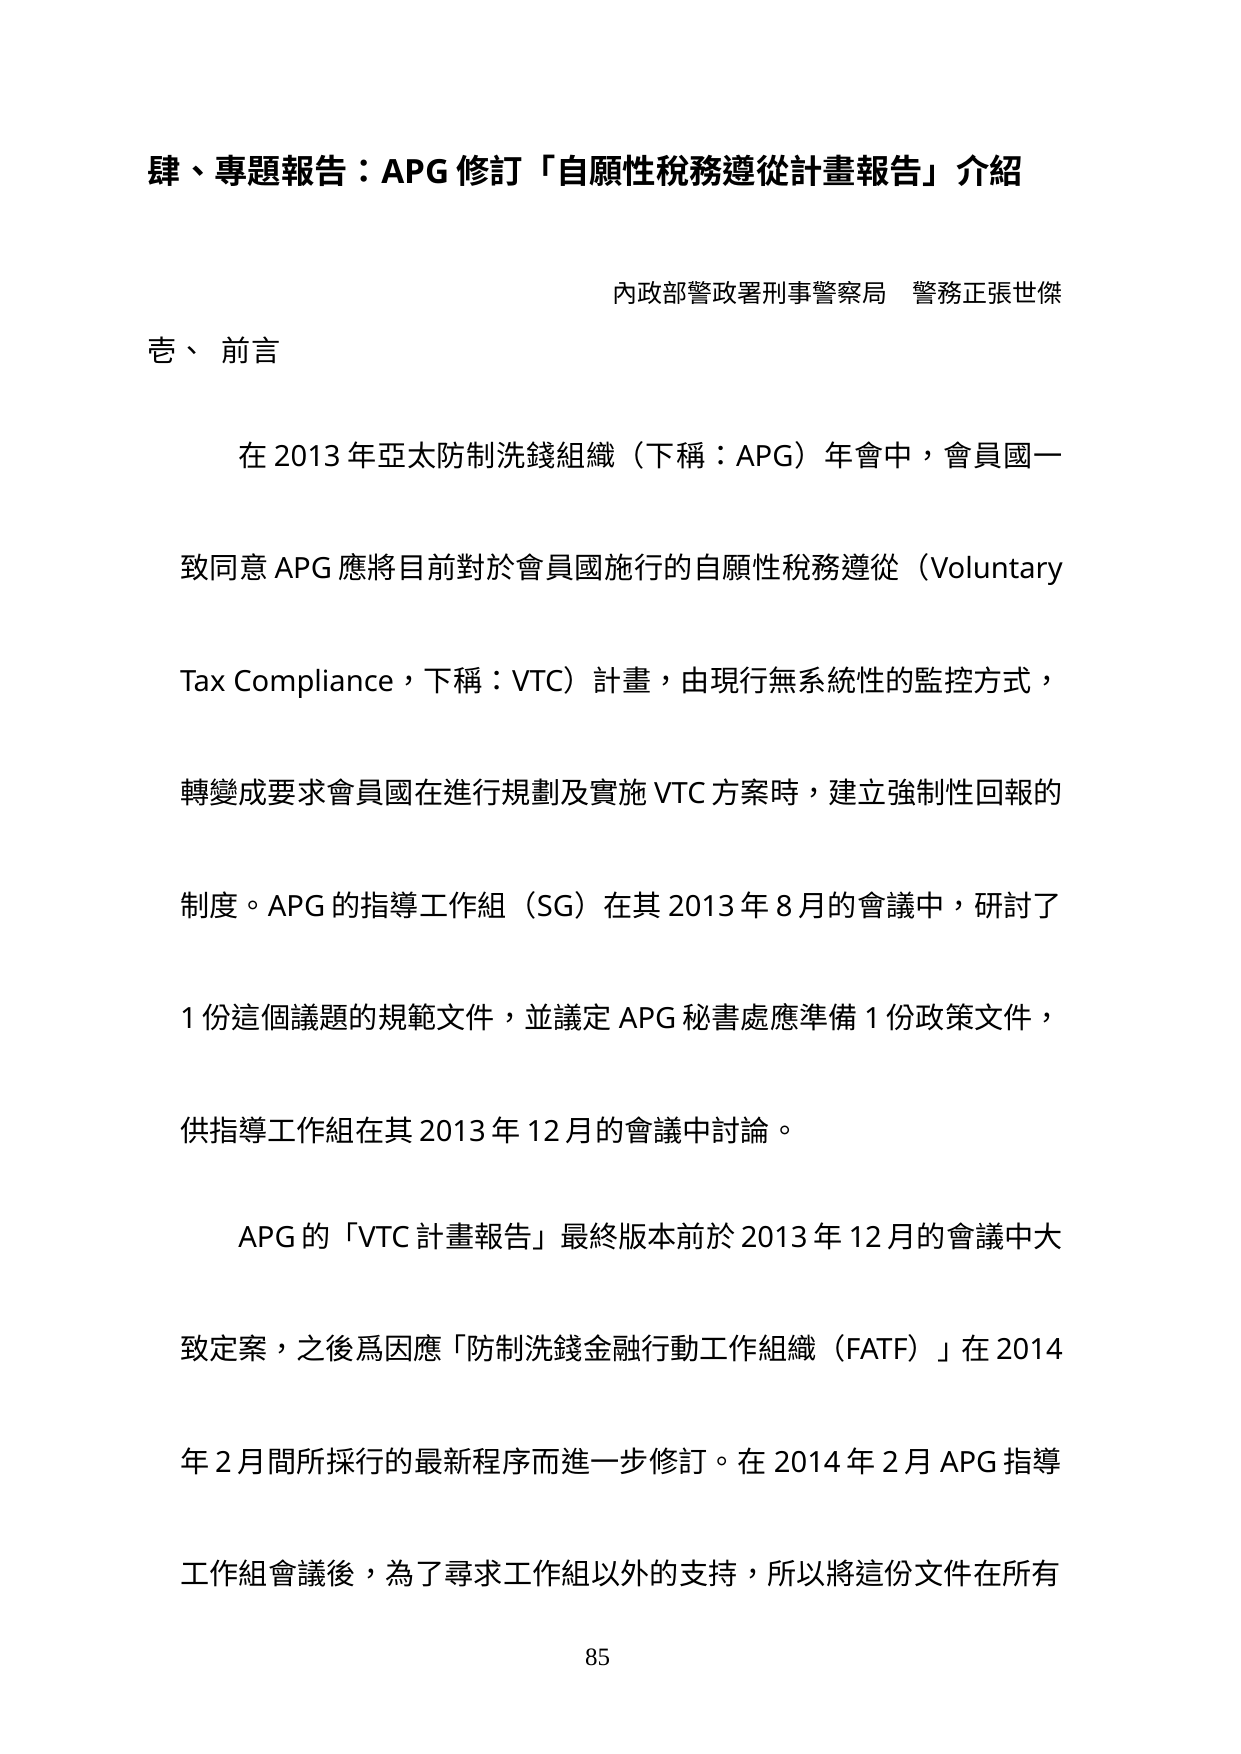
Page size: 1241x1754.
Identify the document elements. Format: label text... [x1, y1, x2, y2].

text 在2013年亞太防制洗錢組織（下稱：APG）年會中，會員國一致同意APG應將目前對於會員國施行的自願性稅務遵從（Voluntary Tax Compliance，下稱：VTC）計畫，由現行無系統性的監控方式，轉變成要求會員國在進行規劃及實施VTC方案時，建立強制性回報的制度。APG的指導工作組（SG）在其2013年8月的會議中，研討了1份這個議題的規範文件，並議定APG秘書處應準備1份政策文件，供指導工作組在其2013年12月的會議中討論。 [180, 416, 1062, 1166]
subtitle 前言 [148, 311, 1062, 386]
subtitle 肆、專題報告：APG修訂「自願性稅務遵從計畫報告」介紹 [148, 131, 1062, 206]
text APG的「VTC計畫報告」最終版本前於2013年12月的會議中大致定案，之後爲因應「防制洗錢金融行動工作組織（FATF）」在2014年2月間所採行的最新程序而進一步修訂。在2014年2月APG指導工作組會議後，為了尋求工作組以外的支持，所以將這份文件在所有 [180, 1197, 1062, 1609]
text 內政部警政署刑事警察局 警務正張世傑 [148, 273, 1062, 311]
